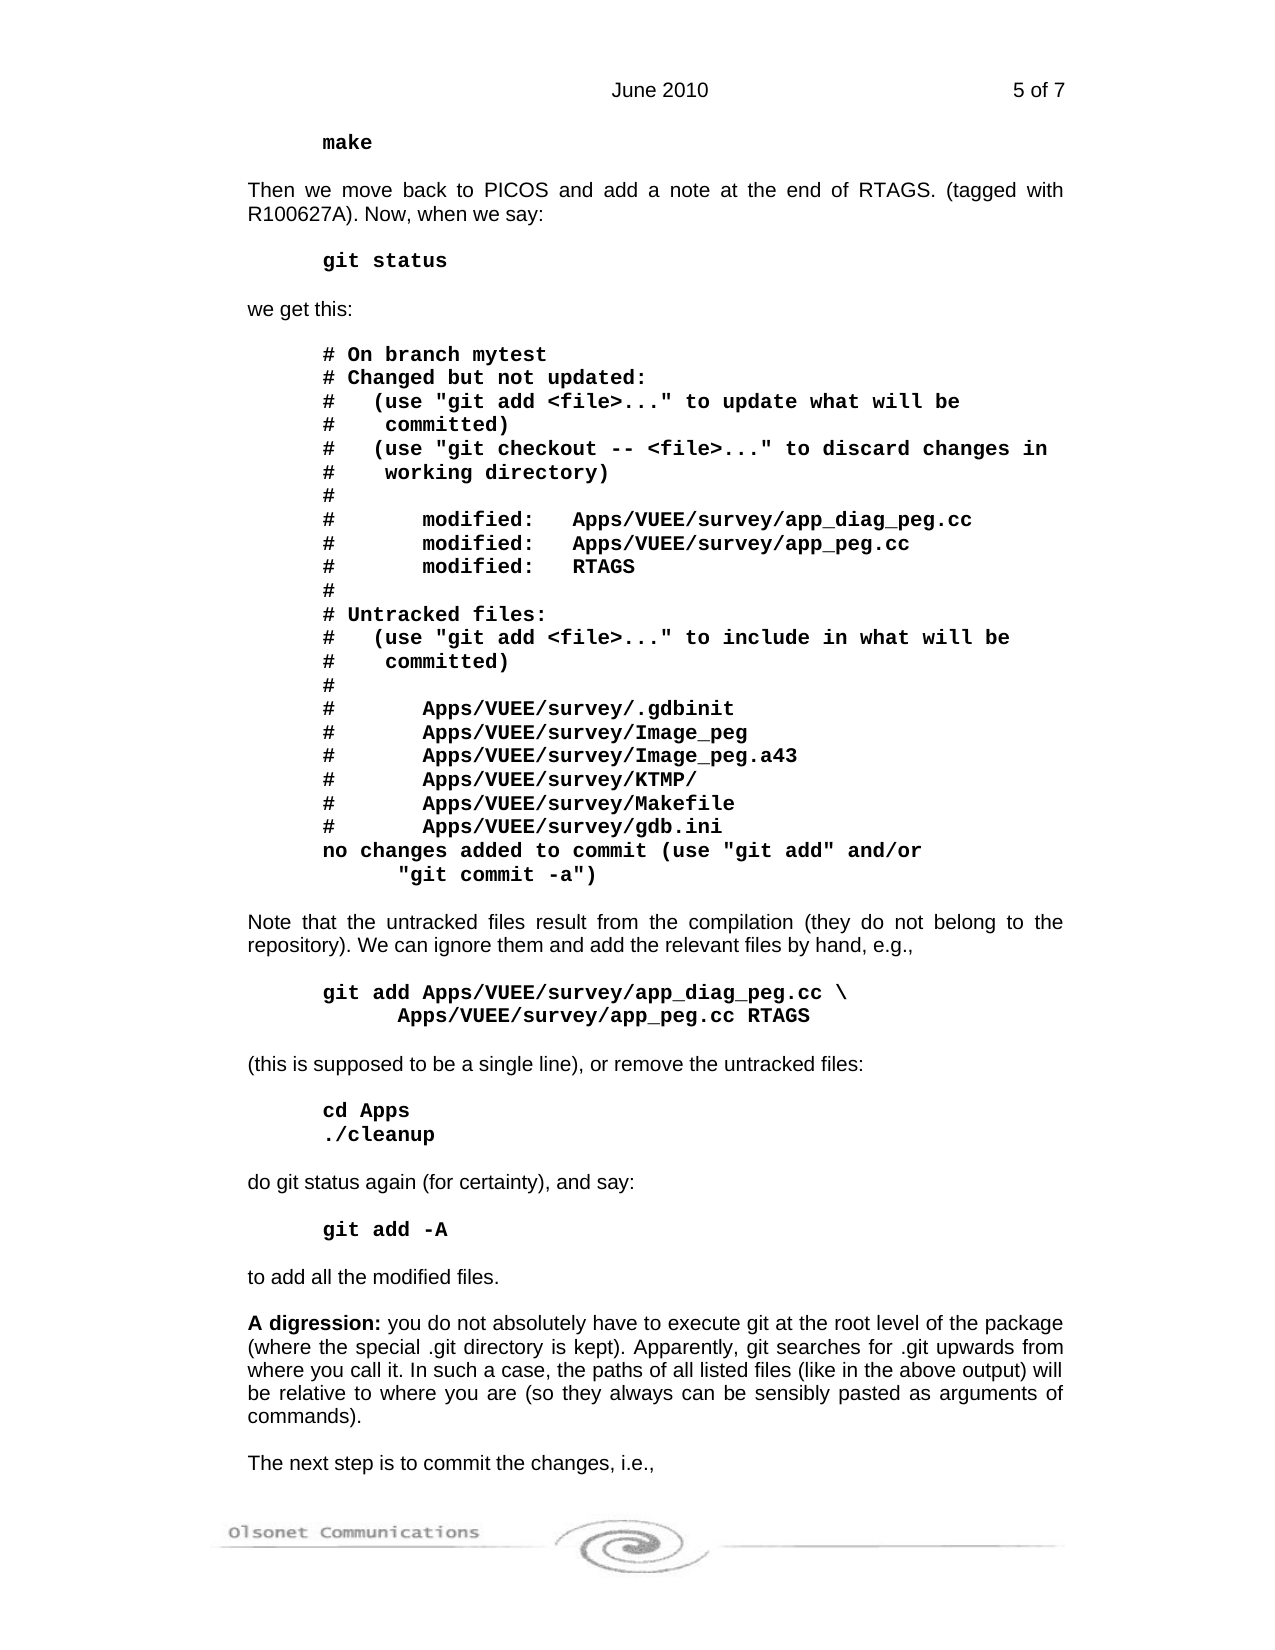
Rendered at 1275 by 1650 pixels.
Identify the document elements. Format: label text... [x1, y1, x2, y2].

text # modified: Apps/VUEE/survey/app_diag_peg.cc [247, 509, 1065, 533]
text A digression: you do not absolutely have to execute git at the root level of the package (where the special .git directory is kept). Apparently, git searches for .git upwards from where you call it. In such a case, the paths of all listed files (like in the above output) will be relative to where you are (so they always can be sensibly pasted as arguments of commands). [247, 1312, 1065, 1428]
text # (use "git add <file>..." to include in what will be [247, 627, 1065, 651]
text Apps/VUEE/survey/app_peg.cc RTAGS [247, 1005, 1065, 1029]
text # Apps/VUEE/survey/.gdbinit [247, 698, 1065, 722]
text # [247, 674, 1065, 698]
text we get this: [247, 297, 1065, 320]
text # Apps/VUEE/survey/Image_peg.a43 [247, 746, 1065, 769]
text (this is supposed to be a single line), or remove the untracked files: [247, 1052, 1065, 1076]
text git status [247, 249, 1065, 274]
text make [247, 132, 1065, 156]
text # Apps/VUEE/survey/Image_peg [247, 722, 1065, 746]
text cd Apps [247, 1099, 1065, 1124]
text # (use "git add <file>..." to update what will be # committed) [247, 391, 1065, 438]
text to add all the modified files. [247, 1266, 1065, 1289]
text do git status again (for certainty), and say: [247, 1171, 1065, 1194]
text no changes added to commit (use "git add" and/or [247, 840, 1065, 864]
text # working directory) [247, 462, 1065, 485]
text # [247, 580, 1065, 604]
text # [247, 485, 1065, 509]
text # On branch mytest [247, 343, 1065, 367]
text # Apps/VUEE/survey/Makefile [247, 793, 1065, 816]
text # Apps/VUEE/survey/KTMP/ [247, 769, 1065, 793]
text # modified: Apps/VUEE/survey/app_peg.cc [247, 533, 1065, 556]
text git add Apps/VUEE/survey/app_diag_peg.cc \ [247, 980, 1065, 1005]
picture [210, 1504, 1065, 1596]
text Then we move back to PICOS and add a note at the end of RTAGS. (tagged with R100627A). Now, when we say: [247, 179, 1065, 226]
text # Apps/VUEE/survey/gdb.ini [247, 816, 1065, 840]
text ./cleanup [247, 1124, 1065, 1147]
text # modified: RTAGS [247, 556, 1065, 580]
text # Untracked files: [247, 604, 1065, 627]
text The next step is to commit the changes, i.e., [247, 1451, 1065, 1474]
text # (use "git checkout -- <file>..." to discard changes in [247, 438, 1065, 462]
text # committed) [247, 651, 1065, 674]
text git add -A [247, 1217, 1065, 1242]
text # Changed but not updated: [247, 367, 1065, 391]
text "git commit -a") [247, 864, 1065, 887]
text Note that the untracked files result from the compilation (they do not belong to the repository). We can ignore them and add the relevant files by hand, e.g., [247, 911, 1065, 957]
